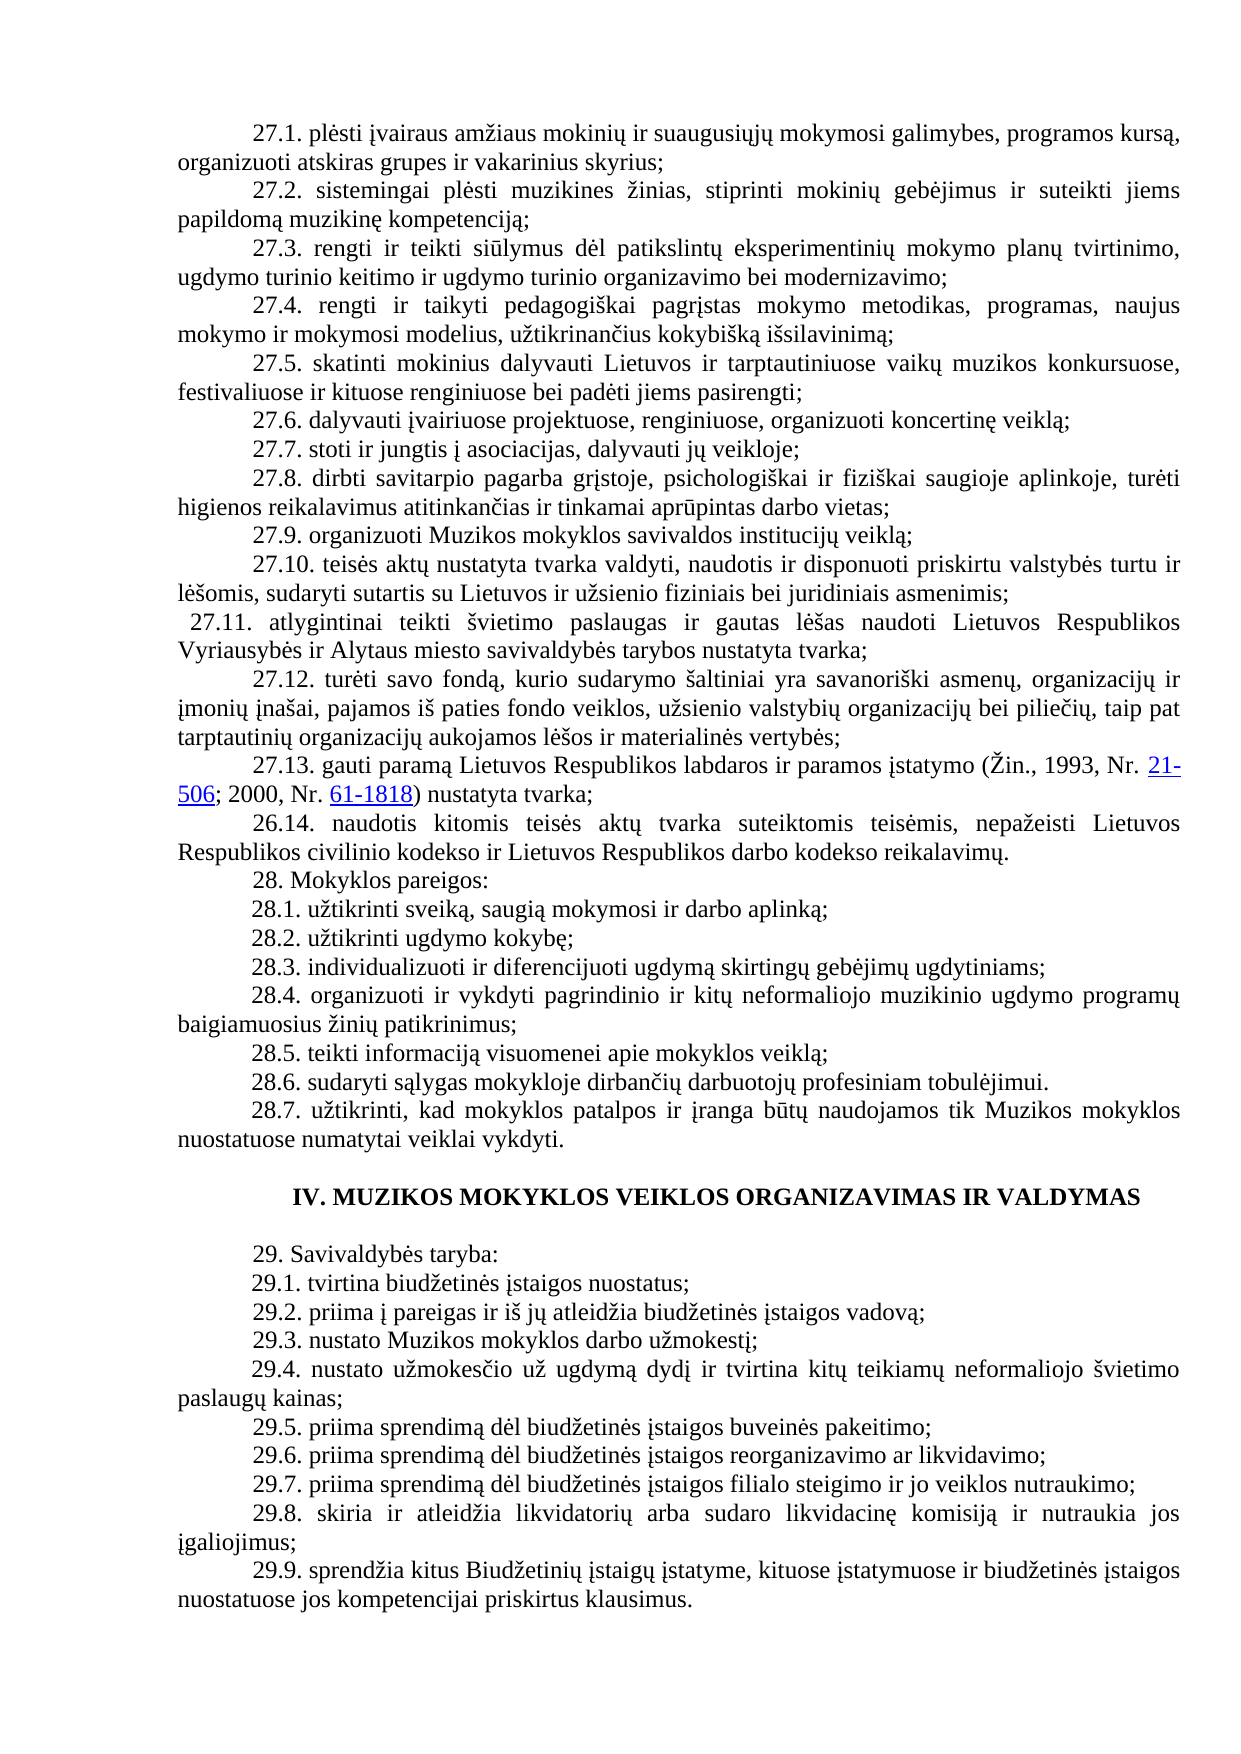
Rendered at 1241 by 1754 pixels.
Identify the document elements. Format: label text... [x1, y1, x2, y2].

text 29.8. skiria ir atleidžia likvidatorių arba sudaro likvidacinę komisiją ir nutraukia jos įgaliojimus; [177, 1498, 1181, 1556]
text 28. Mokyklos pareigos: [177, 866, 1181, 894]
text 27.10. teisės aktų nustatyta tvarka valdyti, naudotis ir disponuoti priskirtu valstybės turtu ir lėšomis, sudaryti sutartis su Lietuvos ir užsienio fiziniais bei juridiniais asmenimis; [177, 549, 1181, 607]
text 28.3. individualizuoti ir diferencijuoti ugdymą skirtingų gebėjimų ugdytiniams; [177, 952, 1181, 981]
text 29.1. tvirtina biudžetinės įstaigos nuostatus; [177, 1268, 1181, 1297]
text 29.3. nustato Muzikos mokyklos darbo užmokestį; [177, 1326, 1181, 1354]
text 28.4. organizuoti ir vykdyti pagrindinio ir kitų neformaliojo muzikinio ugdymo programų baigiamuosius žinių patikrinimus; [177, 981, 1181, 1038]
text 27.8. dirbti savitarpio pagarba grįstoje, psichologiškai ir fiziškai saugioje aplinkoje, turėti higienos reikalavimus atitinkančias ir tinkamai aprūpintas darbo vietas; [177, 463, 1181, 521]
text 27.4. rengti ir taikyti pedagogiškai pagrįstas mokymo metodikas, programas, naujus mokymo ir mokymosi modelius, užtikrinančius kokybišką išsilavinimą; [177, 291, 1181, 348]
text 27.11. atlygintinai teikti švietimo paslaugas ir gautas lėšas naudoti Lietuvos Respublikos Vyriausybės ir Alytaus miesto savivaldybės tarybos nustatyta tvarka; [177, 607, 1181, 664]
text 27.2. sistemingai plėsti muzikines žinias, stiprinti mokinių gebėjimus ir suteikti jiems papildomą muzikinę kompetenciją; [177, 176, 1181, 233]
text 28.5. teikti informaciją visuomenei apie mokyklos veiklą; [177, 1038, 1181, 1067]
text 27.1. plėsti įvairaus amžiaus mokinių ir suaugusiųjų mokymosi galimybes, programos kursą, organizuoti atskiras grupes ir vakarinius skyrius; [177, 118, 1181, 176]
text 29.6. priima sprendimą dėl biudžetinės įstaigos reorganizavimo ar likvidavimo; [177, 1441, 1181, 1469]
text 28.1. užtikrinti sveiką, saugią mokymosi ir darbo aplinką; [177, 894, 1181, 923]
text 27.12. turėti savo fondą, kurio sudarymo šaltiniai yra savanoriški asmenų, organizacijų ir įmonių įnašai, pajamos iš paties fondo veiklos, užsienio valstybių organizacijų bei piliečių, taip pat tarptautinių organizacijų aukojamos lėšos ir materialinės vertybės; [177, 664, 1181, 751]
text 29.9. sprendžia kitus Biudžetinių įstaigų įstatyme, kituose įstatymuose ir biudžetinės įstaigos nuostatuose jos kompetencijai priskirtus klausimus. [177, 1556, 1181, 1613]
text 28.2. užtikrinti ugdymo kokybę; [177, 923, 1181, 952]
text 27.7. stoti ir jungtis į asociacijas, dalyvauti jų veikloje; [177, 434, 1181, 463]
text 29. Savivaldybės taryba: [177, 1239, 1181, 1268]
text 26.14. naudotis kitomis teisės aktų tvarka suteiktomis teisėmis, nepažeisti Lietuvos Respublikos civilinio kodekso ir Lietuvos Respublikos darbo kodekso reikalavimų. [177, 808, 1181, 866]
text 29.2. priima į pareigas ir iš jų atleidžia biudžetinės įstaigos vadovą; [177, 1297, 1181, 1326]
text 28.6. sudaryti sąlygas mokykloje dirbančių darbuotojų profesiniam tobulėjimui. [177, 1067, 1181, 1096]
text 27.13. gauti paramą Lietuvos Respublikos labdaros ir paramos įstatymo (Žin., 1993, Nr. 21-506; 2000, Nr. 61-1818) nustatyta tvarka; [177, 751, 1181, 808]
text 27.3. rengti ir teikti siūlymus dėl patikslintų eksperimentinių mokymo planų tvirtinimo, ugdymo turinio keitimo ir ugdymo turinio organizavimo bei modernizavimo; [177, 233, 1181, 291]
text 29.4. nustato užmokesčio už ugdymą dydį ir tvirtina kitų teikiamų neformaliojo švietimo paslaugų kainas; [177, 1354, 1181, 1412]
text IV. MUZIKOS MOKYKLOS VEIKLOS ORGANIZAVIMAS IR VALDYMAS [177, 1182, 1181, 1211]
text 28.7. užtikrinti, kad mokyklos patalpos ir įranga būtų naudojamos tik Muzikos mokyklos nuostatuose numatytai veiklai vykdyti. [177, 1096, 1181, 1153]
text 29.5. priima sprendimą dėl biudžetinės įstaigos buveinės pakeitimo; [177, 1412, 1181, 1441]
text 27.9. organizuoti Muzikos mokyklos savivaldos institucijų veiklą; [177, 521, 1181, 549]
text 27.5. skatinti mokinius dalyvauti Lietuvos ir tarptautiniuose vaikų muzikos konkursuose, festivaliuose ir kituose renginiuose bei padėti jiems pasirengti; [177, 348, 1181, 406]
text 29.7. priima sprendimą dėl biudžetinės įstaigos filialo steigimo ir jo veiklos nutraukimo; [177, 1469, 1181, 1498]
text 27.6. dalyvauti įvairiuose projektuose, renginiuose, organizuoti koncertinę veiklą; [177, 406, 1181, 434]
